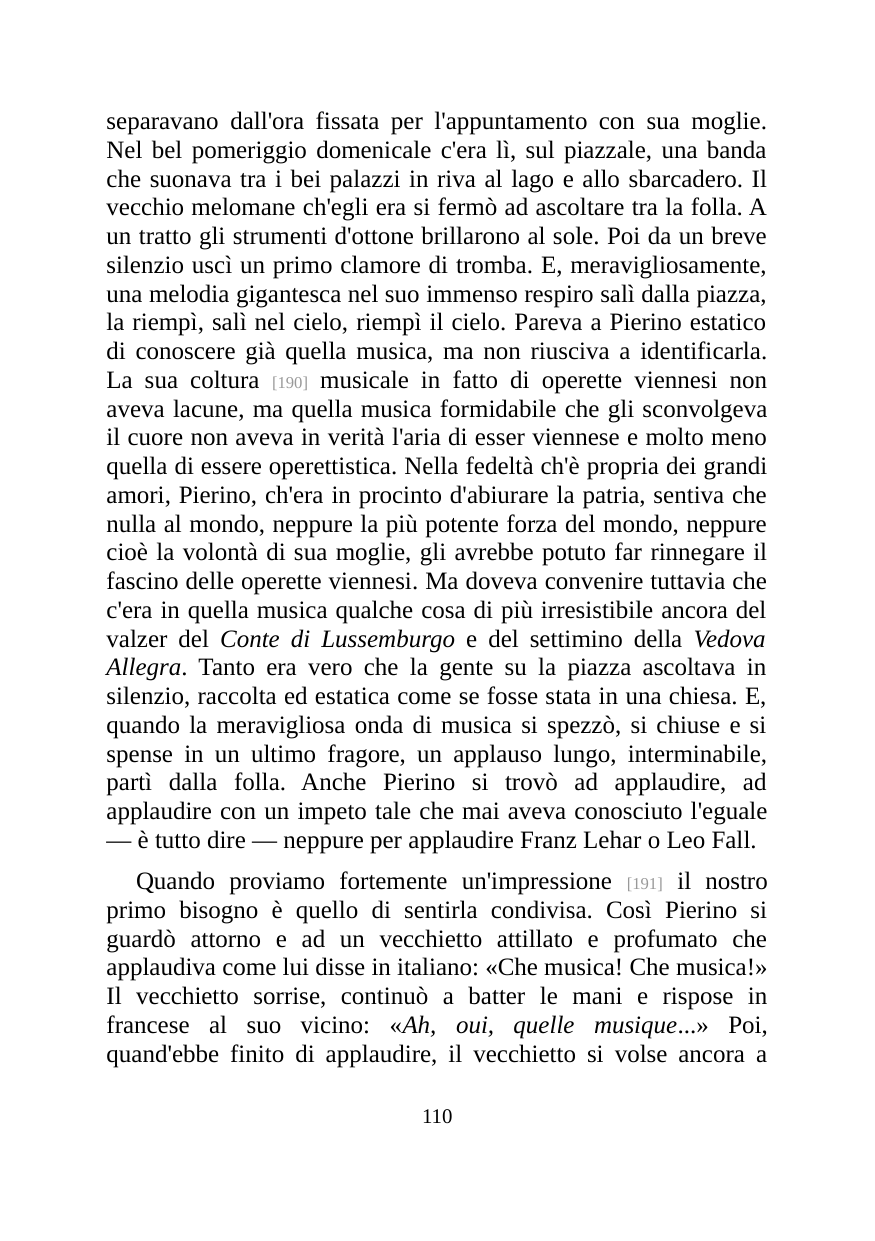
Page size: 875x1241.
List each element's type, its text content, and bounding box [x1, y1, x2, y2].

text separavano dall'ora fissata per l'appuntamento con sua moglie. Nel bel pomeriggio domenicale c'era lì, sul piazzale, una banda che suonava tra i bei palazzi in riva al lago e allo sbarcadero. Il vecchio melomane ch'egli era si fermò ad ascoltare tra la folla. A un tratto gli strumenti d'ottone brillarono al sole. Poi da un breve silenzio uscì un primo clamore di tromba. E, meravigliosamente, una melodia gigantesca nel suo immenso respiro salì dalla piazza, la riempì, salì nel cielo, riempì il cielo. Pareva a Pierino estatico di conoscere già quella musica, ma non riusciva a identificarla. La sua coltura [190] musicale in fatto di operette viennesi non aveva lacune, ma quella musica formidabile che gli sconvolgeva il cuore non aveva in verità l'aria di esser viennese e molto meno quella di essere operettistica. Nella fedeltà ch'è propria dei grandi amori, Pierino, ch'era in procinto d'abiurare la patria, sentiva che nulla al mondo, neppure la più potente forza del mondo, neppure cioè la volontà di sua moglie, gli avrebbe potuto far rinnegare il fascino delle operette viennesi. Ma doveva convenire tuttavia che c'era in quella musica qualche cosa di più irresistibile ancora del valzer del Conte di Lussemburgo e del settimino della Vedova Allegra. Tanto era vero che la gente su la piazza ascoltava in silenzio, raccolta ed estatica come se fosse stata in una chiesa. E, quando la meravigliosa onda di musica si spezzò, si chiuse e si spense in un ultimo fragore, un applauso lungo, interminabile, partì dalla folla. Anche Pierino si trovò ad applaudire, ad applaudire con un impeto tale che mai aveva conosciuto l'eguale — è tutto dire — neppure per applaudire Franz Lehar o Leo Fall. [106, 106, 768, 854]
text Quando proviamo fortemente un'impressione [191] il nostro primo bisogno è quello di sentirla condivisa. Così Pierino si guardò attorno e ad un vecchietto attillato e profumato che applaudiva come lui disse in italiano: «Che musica! Che musica!» Il vecchietto sorrise, continuò a batter le mani e rispose in francese al suo vicino: «Ah, oui, quelle musique...» Poi, quand'ebbe finito di applaudire, il vecchietto si volse ancora a [106, 866, 768, 1067]
